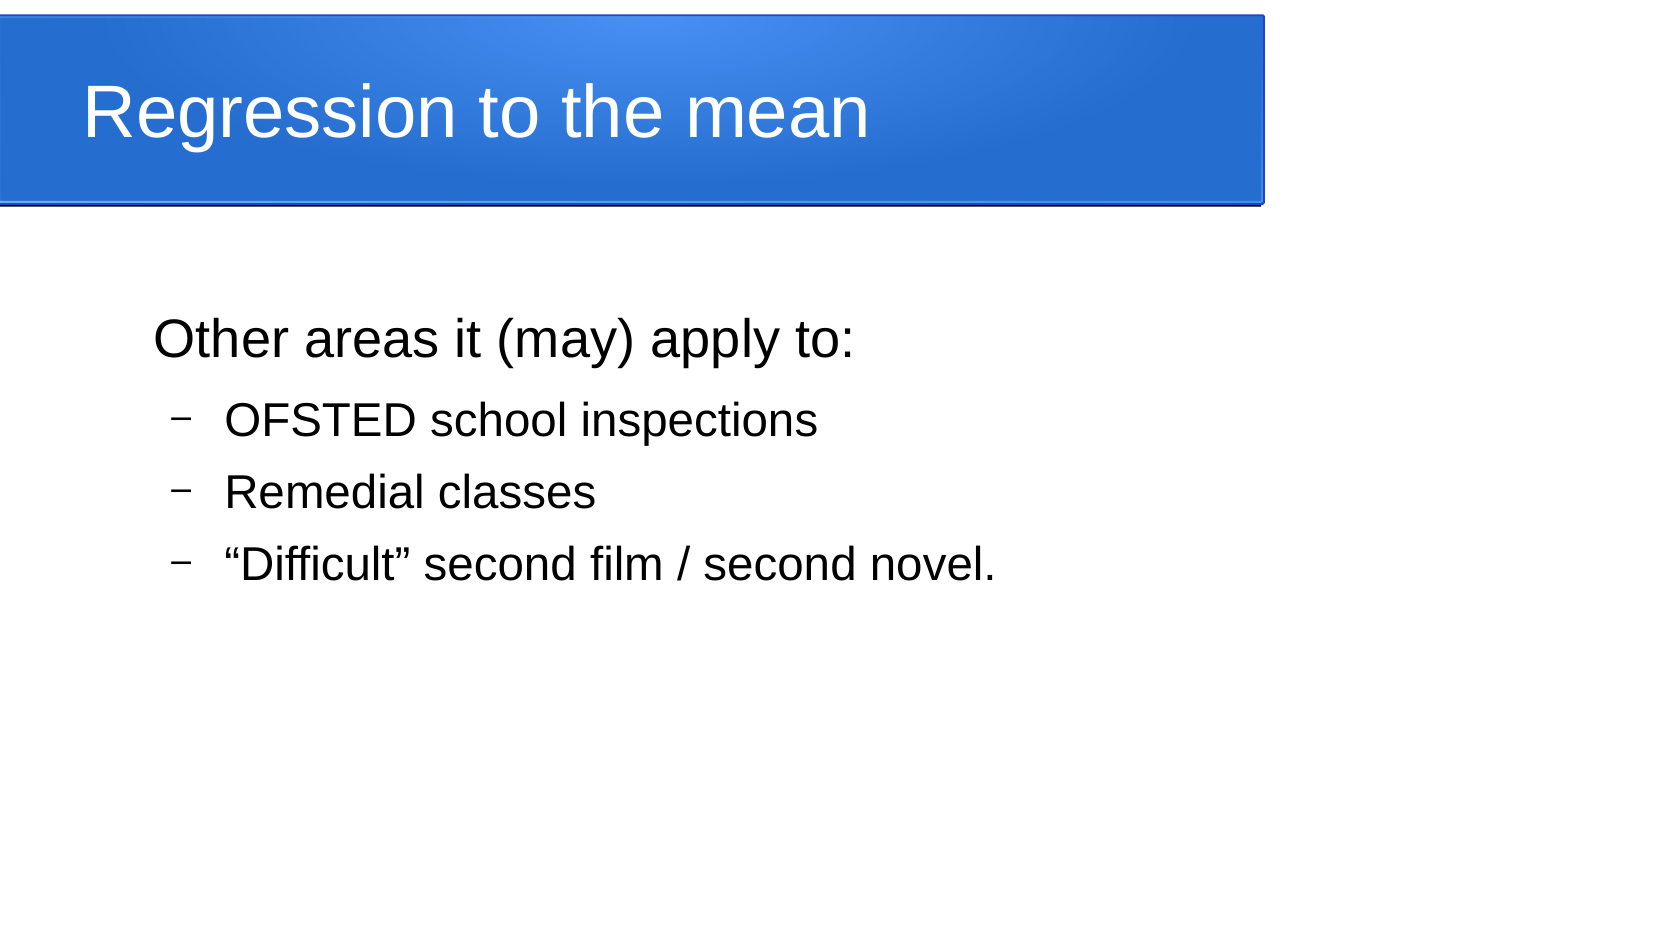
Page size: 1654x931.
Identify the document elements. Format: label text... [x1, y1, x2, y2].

title Regression to the mean [82, 35, 1235, 189]
list Other areas it (may) apply to: OFSTED school inspections Remedial classes “Difficult” second film / second novel. [82, 224, 1571, 764]
